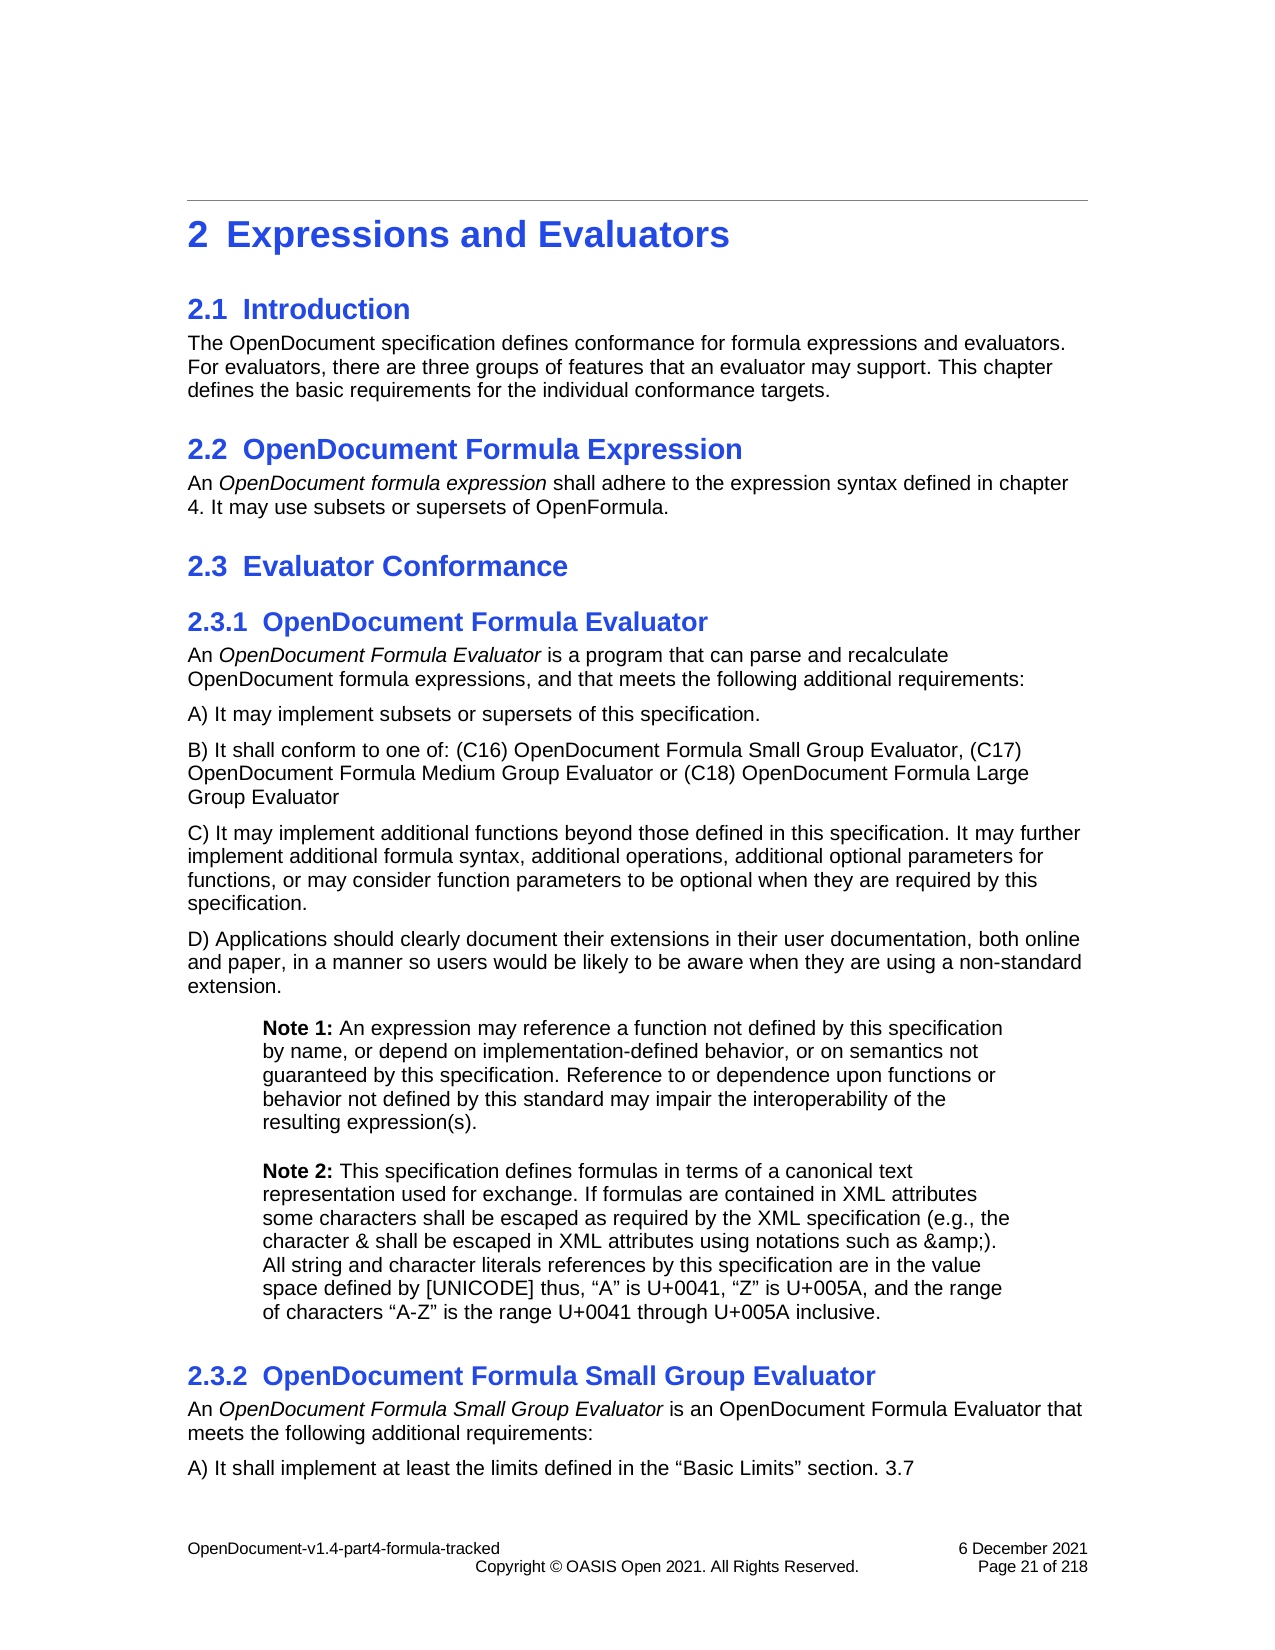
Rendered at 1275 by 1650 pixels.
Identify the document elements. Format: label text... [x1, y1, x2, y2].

text An OpenDocument Formula Small Group Evaluator is an OpenDocument Formula Evaluator that meets the following additional requirements: [187, 1397, 1088, 1444]
list It may implement subsets or supersets of this specification. [187, 703, 1088, 726]
subtitle Expressions and Evaluators [187, 201, 1088, 256]
list Applications should clearly document their extensions in their user documentation, both online and paper, in a manner so users would be likely to be aware when they are using a non-standard extension. [187, 927, 1088, 998]
subtitle Introduction [187, 293, 1088, 326]
text Note 1: An expression may reference a function not defined by this specification by name, or depend on implementation-defined behavior, or on semantics not guaranteed by this specification. Reference to or dependence upon functions or behavior not defined by this standard may impair the interoperability of the resulting expression(s). [262, 1016, 1013, 1134]
text Note 2: This specification defines formulas in terms of a canonical text representation used for exchange. If formulas are contained in XML attributes some characters shall be escaped as required by the XML specification (e.g., the character & shall be escaped in XML attributes using notations such as &amp;). All string and character literals references by this specification are in the value space defined by [UNICODE] thus, “A” is U+0041, “Z” is U+005A, and the range of characters “A-Z” is the range U+0041 through U+005A inclusive. [262, 1159, 1013, 1324]
subtitle OpenDocument Formula Expression [187, 433, 1088, 466]
list It shall conform to one of: (C16) OpenDocument Formula Small Group Evaluator, (C17) OpenDocument Formula Medium Group Evaluator or (C18) OpenDocument Formula Large Group Evaluator [187, 738, 1088, 809]
text An OpenDocument formula expression shall adhere to the expression syntax defined in chapter 4. It may use subsets or supersets of OpenFormula. [187, 472, 1088, 519]
list It may implement additional functions beyond those defined in this specification. It may further implement additional formula syntax, additional operations, additional optional parameters for functions, or may consider function parameters to be optional when they are required by this specification. [187, 821, 1088, 915]
subtitle Evaluator Conformance [187, 550, 1088, 582]
list It shall implement at least the limits defined in the “Basic Limits” section. 3.7 [187, 1457, 1088, 1480]
text The OpenDocument specification defines conformance for formula expressions and evaluators. For evaluators, there are three groups of features that an evaluator may support. This chapter defines the basic requirements for the individual conformance targets. [187, 332, 1088, 402]
subtitle OpenDocument Formula Evaluator [187, 607, 1088, 637]
subtitle OpenDocument Formula Small Group Evaluator [187, 1361, 1088, 1391]
text An OpenDocument Formula Evaluator is a program that can parse and recalculate OpenDocument formula expressions, and that meets the following additional requirements: [187, 643, 1088, 691]
